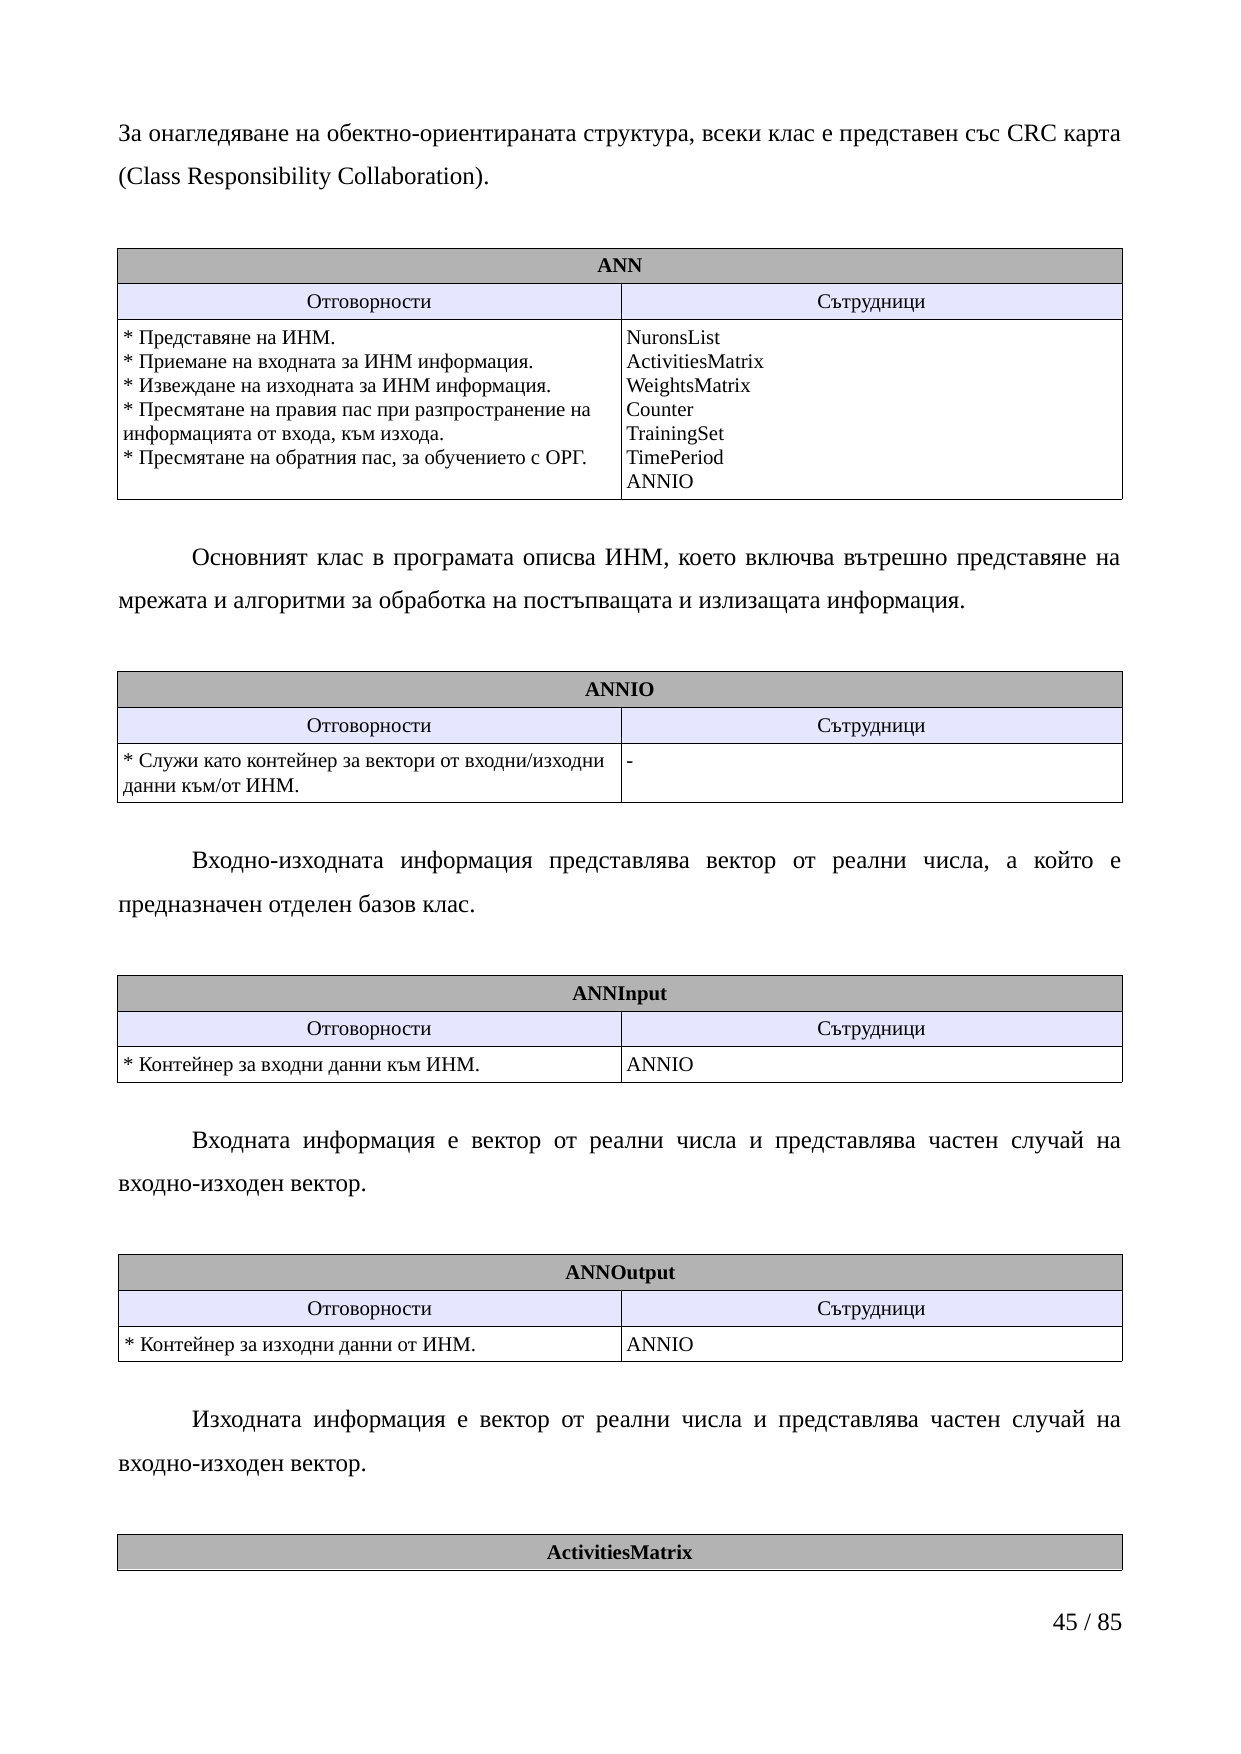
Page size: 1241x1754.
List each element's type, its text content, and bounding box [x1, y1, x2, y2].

text За онагледяване на обектно-ориентираната структура, всеки клас е представен със CRC карта (Class Responsibility Collaboration). [118, 118, 1122, 190]
table_header ANNIO [118, 672, 1122, 707]
table_cell Сътрудници [622, 1012, 1122, 1046]
table_cell ANNIO [622, 1327, 1122, 1361]
table_cell Сътрудници [622, 1291, 1122, 1326]
table_cell * Контейнер за изходни данни от ИНМ. [119, 1327, 621, 1361]
table_cell - [622, 744, 1122, 802]
table_cell Отговорности [118, 1012, 621, 1046]
text Входната информация е вектор от реални числа и представлява частен случай на входно-изходен вектор. [118, 1125, 1122, 1197]
table_header ActivitiesMatrix [118, 1535, 1122, 1569]
table_cell Отговорности [118, 708, 621, 743]
table_cell Сътрудници [622, 708, 1122, 743]
table_cell Сътрудници [622, 284, 1122, 319]
text Основният клас в програмата описва ИНМ, което включва вътрешно представяне на мрежата и алгоритми за обработка на постъпващата и излизащата информация. [118, 542, 1122, 614]
table_cell Отговорности [118, 284, 621, 319]
table_cell * Представяне на ИНМ. * Приемане на входната за ИНМ информация. * Извеждане на изходната за ИНМ информация. * Пресмятане на правия пас при разпространение на информацията от входа, към изхода. * Пресмятане на обратния пас, за обучението с ОРГ. [118, 320, 621, 499]
text Входно-изходната информация представлява вектор от реални числа, а който е предназначен отделен базов клас. [118, 846, 1122, 917]
table_header ANNOutput [119, 1255, 1122, 1290]
table_header ANNInput [118, 976, 1122, 1011]
table_header ANN [118, 249, 1122, 283]
text Изходната информация е вектор от реални числа и представлява частен случай на входно-изходен вектор. [118, 1404, 1122, 1476]
table_cell Отговорности [119, 1291, 621, 1326]
table_cell NuronsList ActivitiesMatrix WeightsMatrix Counter TrainingSet TimePeriod ANNIO [622, 320, 1122, 499]
table_cell ANNIO [622, 1047, 1122, 1082]
table_cell * Служи като контейнер за вектори от входни/изходни данни към/от ИНМ. [118, 744, 621, 802]
table_cell * Контейнер за входни данни към ИНМ. [118, 1047, 621, 1082]
